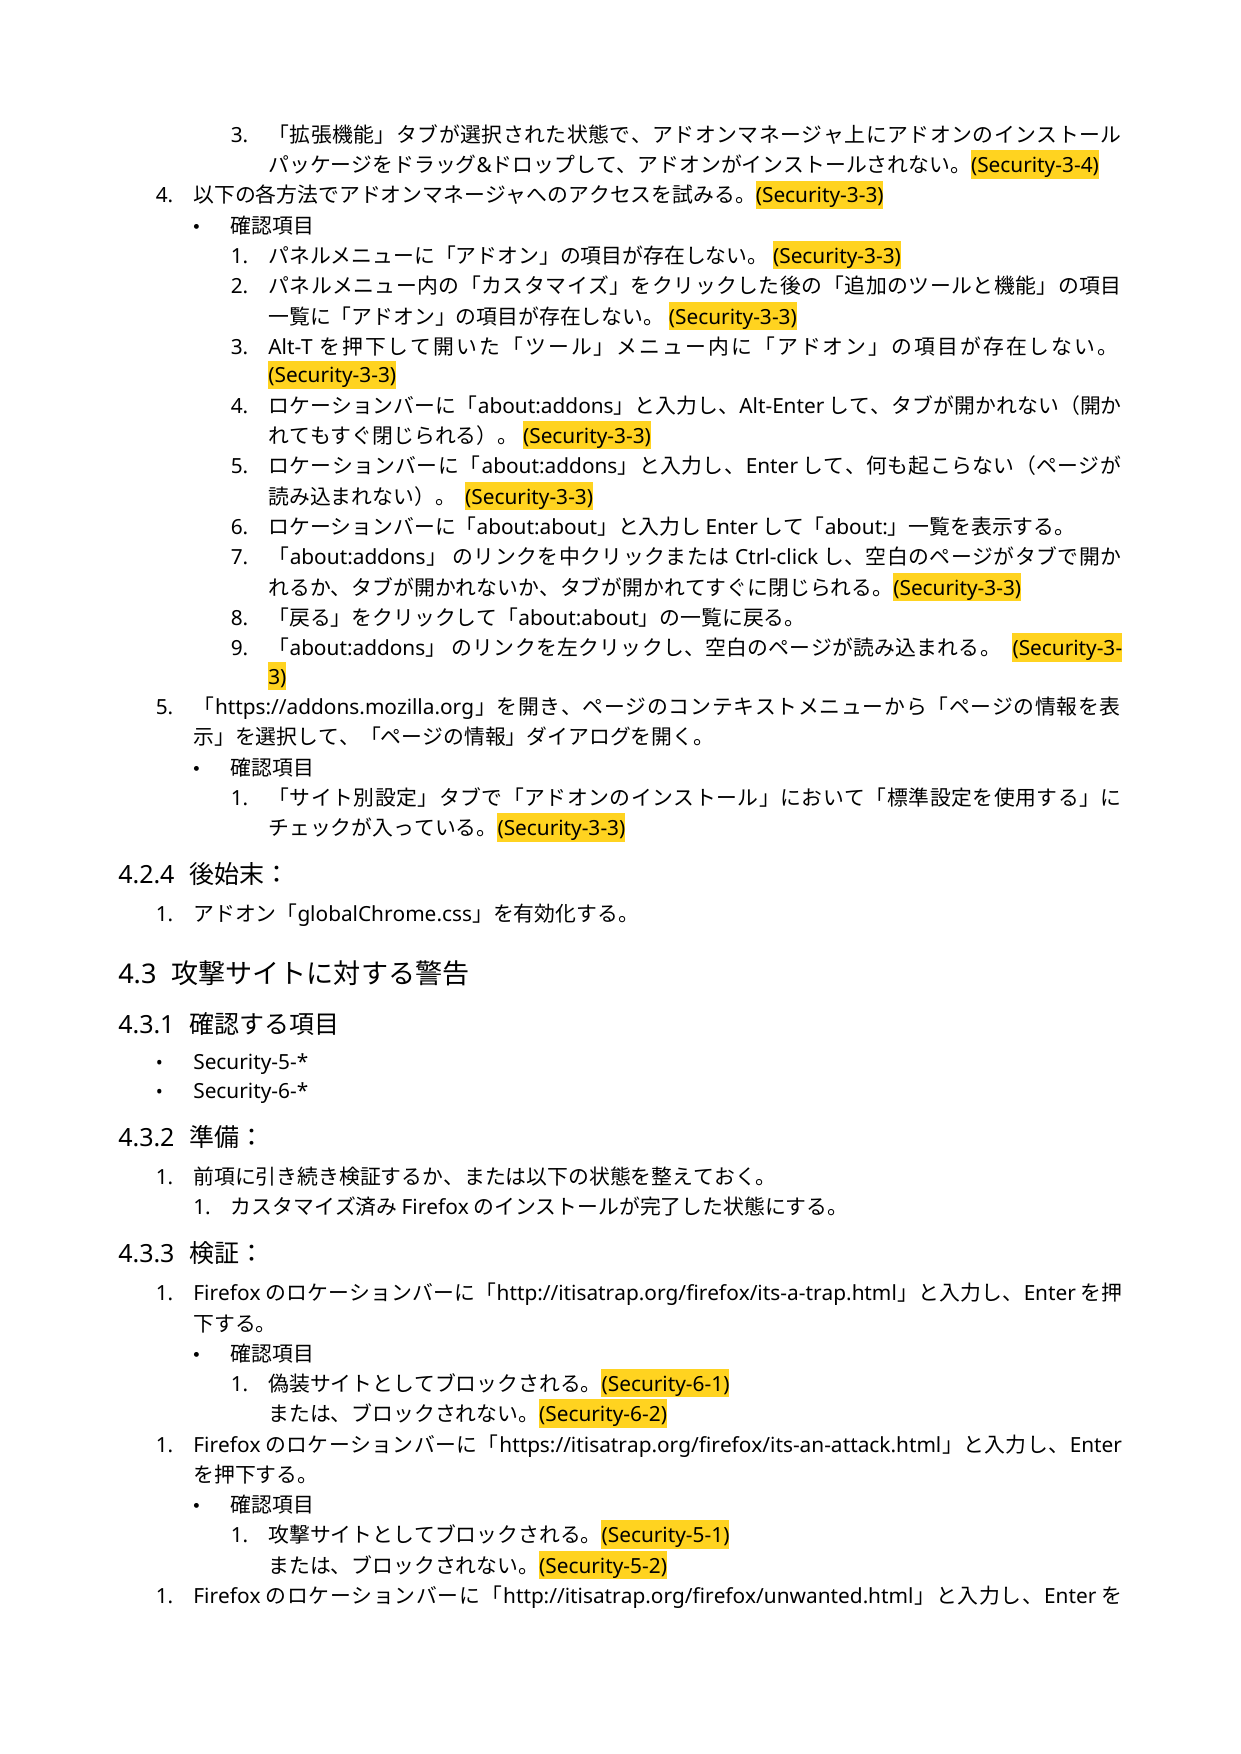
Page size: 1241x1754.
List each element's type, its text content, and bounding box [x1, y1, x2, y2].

list 攻撃サイトとしてブロックされる。(Security-5-1) または、ブロックされない。(Security-5-2) [231, 1518, 1122, 1579]
list Firefoxのロケーションバーに「http://itisatrap.org/firefox/its-a-trap.html」と入力し、Enterを押下する。 [156, 1276, 1122, 1337]
list 「戻る」をクリックして「about:about」の一覧に戻る。 [231, 601, 1122, 631]
list 「サイト別設定」タブで「アドオンのインストール」において「標準設定を使用する」にチェックが入っている。(Security-3-3) [231, 781, 1122, 842]
subtitle 確認する項目 [118, 1005, 1122, 1041]
list アドオン「globalChrome.css」を有効化する。 [156, 897, 1122, 928]
list 「拡張機能」タブが選択された状態で、アドオンマネージャ上にアドオンのインストールパッケージをドラッグ&ドロップして、アドオンがインストールされない。(Security-3-4) [231, 118, 1122, 179]
list パネルメニュー内の「カスタマイズ」をクリックした後の「追加のツールと機能」の項目一覧に「アドオン」の項目が存在しない。 (Security-3-3) [231, 269, 1122, 330]
list ロケーションバーに「about:addons」と入力し、Enterして、何も起こらない（ページが読み込まれない）。 (Security-3-3) [231, 449, 1122, 510]
list カスタマイズ済みFirefoxのインストールが完了した状態にする。 [193, 1190, 1122, 1221]
list Firefoxのロケーションバーに「http://itisatrap.org/firefox/unwanted.html」と入力し、Enterを [156, 1579, 1122, 1609]
list Security-6-* [156, 1076, 1122, 1104]
list 「about:addons」 のリンクを左クリックし、空白のページが読み込まれる。 (Security-3-3) [231, 631, 1122, 690]
list 前項に引き続き検証するか、または以下の状態を整えておく。 [156, 1160, 1122, 1190]
list 偽装サイトとしてブロックされる。(Security-6-1) または、ブロックされない。(Security-6-2) [231, 1367, 1122, 1428]
list 以下の各方法でアドオンマネージャへのアクセスを試みる。(Security-3-3) [156, 179, 1122, 209]
list 確認項目 [193, 751, 1122, 781]
list 確認項目 [193, 209, 1122, 239]
list 確認項目 [193, 1488, 1122, 1518]
subtitle 後始末： [118, 854, 1122, 891]
list 「https://addons.mozilla.org」を開き、ページのコンテキストメニューから「ページの情報を表示」を選択して、「ページの情報」ダイアログを開く。 [156, 690, 1122, 751]
list 「about:addons」 のリンクを中クリックまたはCtrl-clickし、空白のページがタブで開かれるか、タブが開かれないか、タブが開かれてすぐに閉じられる。(Security-3-3) [231, 541, 1122, 601]
list パネルメニューに「アドオン」の項目が存在しない。 (Security-3-3) [231, 239, 1122, 269]
subtitle 準備： [118, 1117, 1122, 1154]
list Alt-Tを押下して開いた「ツール」メニュー内に「アドオン」の項目が存在しない。 (Security-3-3) [231, 330, 1122, 389]
list Firefoxのロケーションバーに「https://itisatrap.org/firefox/its-an-attack.html」と入力し、Enterを押下する。 [156, 1428, 1122, 1488]
list ロケーションバーに「about:about」と入力しEnterして「about:」一覧を表示する。 [231, 510, 1122, 541]
list 確認項目 [193, 1337, 1122, 1367]
subtitle 検証： [118, 1234, 1122, 1270]
subtitle 攻撃サイトに対する警告 [118, 952, 1122, 992]
list Security-5-* [156, 1047, 1122, 1076]
list ロケーションバーに「about:addons」と入力し、Alt-Enterして、タブが開かれない（開かれてもすぐ閉じられる）。 (Security-3-3) [231, 389, 1122, 449]
